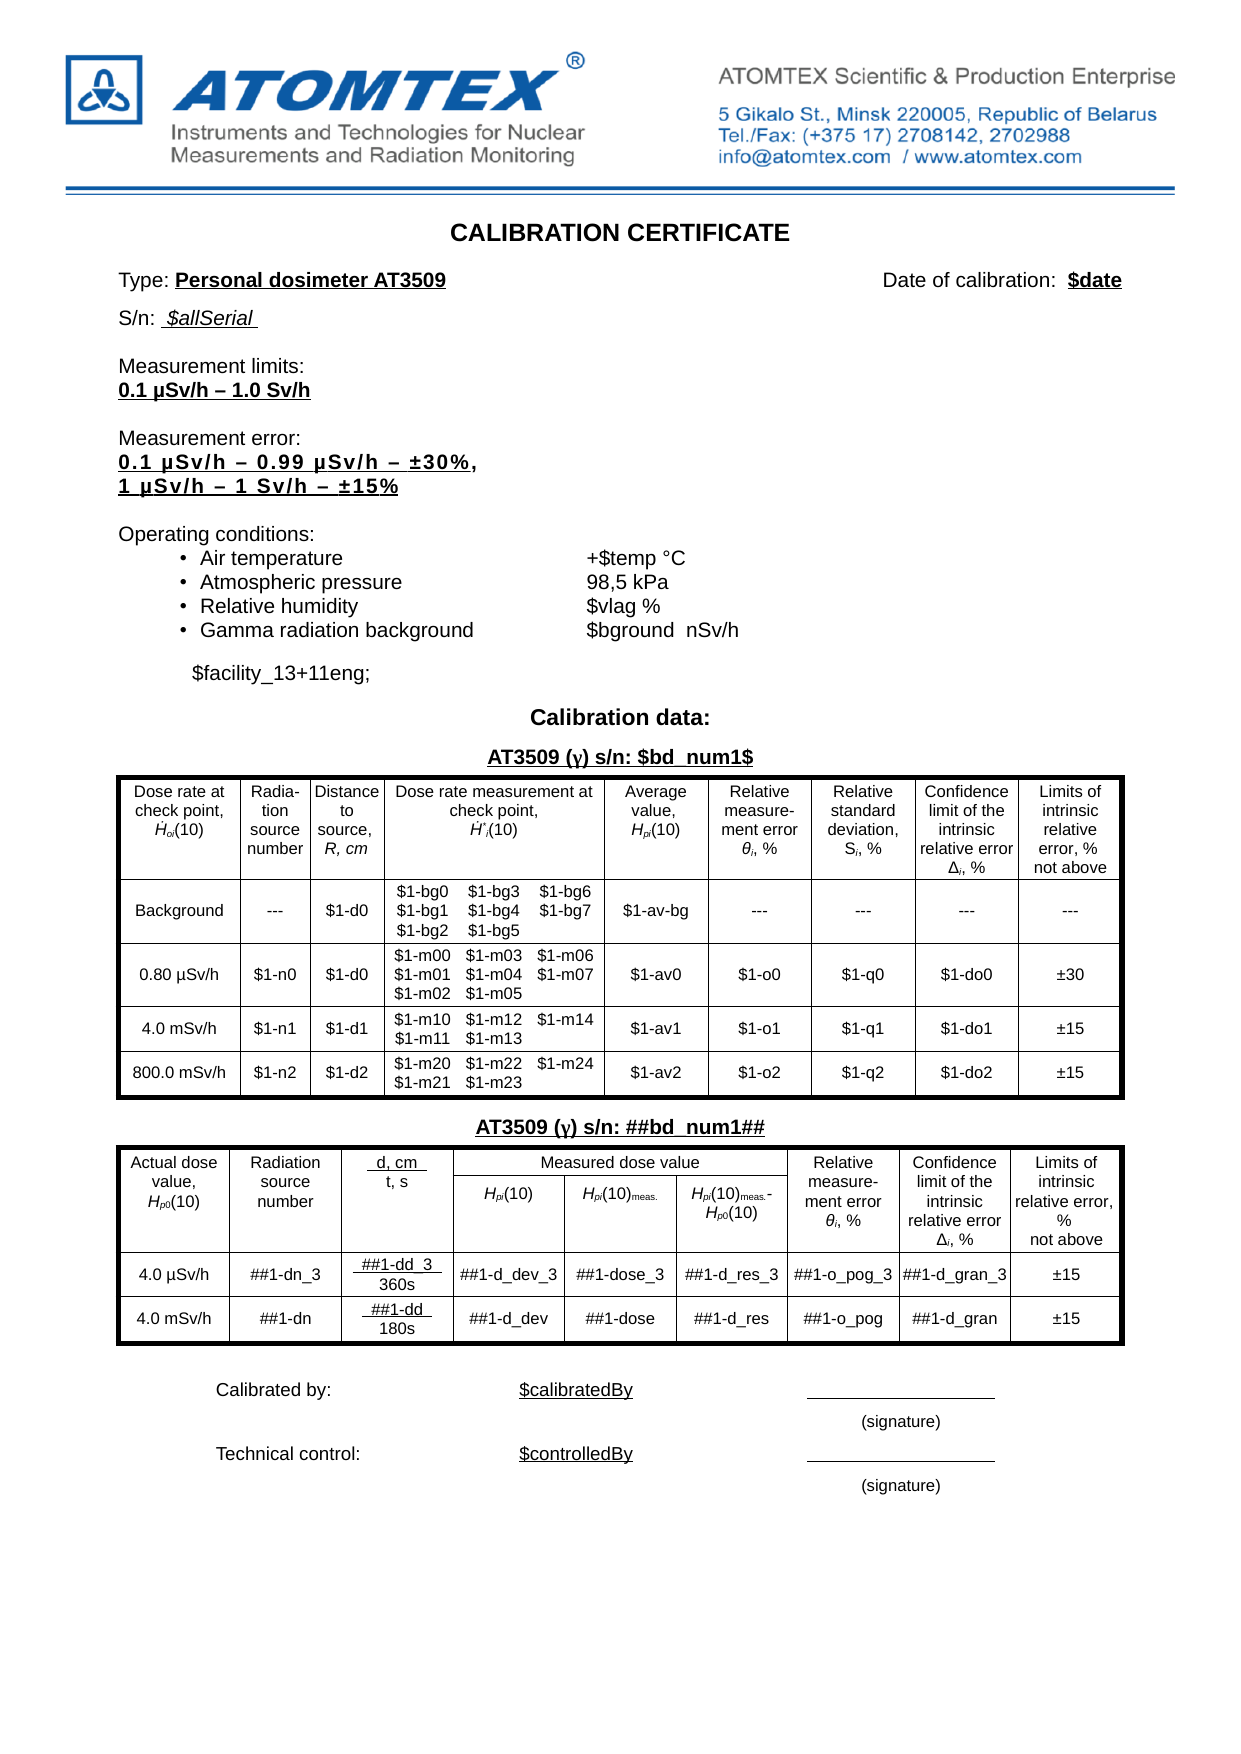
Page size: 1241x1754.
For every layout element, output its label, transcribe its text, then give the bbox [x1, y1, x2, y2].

table_cell $1-bg0 $1-bg1 $1-bg2 $1-bg3 $1-bg4 $1-bg5 $1-bg6 $1-bg7 [385, 880, 604, 942]
table_cell (signature) [771, 1406, 1030, 1437]
table_cell $1-o0 [709, 944, 811, 1006]
table_cell $1-do0 [916, 944, 1018, 1006]
table_cell --- [241, 880, 310, 942]
table_cell Confidence limit of the intrinsic relative error Δi, % [900, 1150, 1010, 1252]
text 1 µSv/h – 1 Sv/h – ±15% [118, 473, 1122, 497]
text CALIBRATION CERTIFICATE [118, 218, 1122, 247]
table_cell $1-n2 [241, 1052, 310, 1095]
list Atmospheric pressure 98,5 kPa [179, 569, 1122, 593]
table_cell $1-n1 [241, 1007, 310, 1051]
table_cell $1-av-bg [605, 880, 708, 942]
table_header [771, 1373, 1030, 1406]
table_cell [210, 1470, 513, 1500]
table_cell d, cm t, s [342, 1150, 453, 1252]
table_header Calibrated by: [210, 1373, 513, 1406]
table_cell ##1-dose [565, 1297, 676, 1341]
text Measurement error: [118, 426, 1122, 449]
text 0.1 µSv/h – 0.99 µSv/h – ±30%, [118, 449, 1122, 473]
table_cell [210, 1406, 513, 1437]
table_cell $1-d0 [311, 880, 384, 942]
table_cell Dose rate at check point, Ḣoi(10) [121, 780, 240, 879]
table_cell Limits of intrinsic relative error, % not above [1019, 780, 1119, 879]
text Operating conditions: [118, 521, 1122, 545]
table_cell $1-av1 [605, 1007, 708, 1051]
table_cell Background [121, 880, 240, 942]
table_cell Actual dose value, Hp0(10) [121, 1150, 229, 1252]
text 0.1 µSv/h – 1.0 Sv/h [118, 378, 1122, 402]
table_cell Hpi(10)meas. [565, 1176, 676, 1252]
table_cell Dose rate measurement at check point, Ḣ*i(10) [385, 780, 604, 879]
table_cell [514, 1470, 771, 1500]
table_header AT3509 (γ) s/n: ##bd_num1## [118, 1100, 1122, 1145]
table_header AT3509 (γ) s/n: $bd_num1$ [118, 730, 1122, 775]
table_cell $1-do1 [916, 1007, 1018, 1051]
table_cell 4.0 mSv/h [121, 1007, 240, 1051]
table_cell $1-o2 [709, 1052, 811, 1095]
table_cell $1-d2 [311, 1052, 384, 1095]
text S/n: $allSerial [118, 306, 1122, 330]
table_cell $1-d1 [311, 1007, 384, 1051]
table_cell ##1-dd 180s [342, 1297, 453, 1341]
table_cell $1-o1 [709, 1007, 811, 1051]
table_cell ##1-d_dev_3 [454, 1253, 564, 1296]
table_cell 4.0 µSv/h [121, 1253, 229, 1296]
table_cell --- [812, 880, 915, 942]
table_cell Radiation source number [230, 1150, 341, 1252]
table_cell $1-av2 [605, 1052, 708, 1095]
table_header $calibratedBy [514, 1373, 771, 1406]
table_cell ##1-dn [230, 1297, 341, 1341]
table_cell 800.0 mSv/h [121, 1052, 240, 1095]
table_cell ##1-o_pog_3 [788, 1253, 899, 1296]
table_cell $1-n0 [241, 944, 310, 1006]
table_cell Average value, Hpi(10) [605, 780, 708, 879]
table_cell [514, 1406, 771, 1437]
table_cell Radia-tion source number [241, 780, 310, 879]
text $facility_13+11eng; [118, 661, 1122, 685]
table_cell Relative measure-ment error θi, % [709, 780, 811, 879]
table_cell [771, 1437, 1030, 1470]
table_cell 4.0 mSv/h [121, 1297, 229, 1341]
table_cell ##1-dose_3 [565, 1253, 676, 1296]
table_cell --- [709, 880, 811, 942]
table_cell ##1-d_res_3 [677, 1253, 787, 1296]
table_cell $1-q2 [812, 1052, 915, 1095]
table_cell --- [916, 880, 1018, 942]
table_cell $controlledBy [514, 1437, 771, 1470]
table_cell ±15 [1011, 1253, 1119, 1296]
table_cell Hpi(10) [454, 1176, 564, 1252]
table_cell ##1-d_res [677, 1297, 787, 1341]
text Measurement limits: [118, 354, 1122, 378]
list Gamma radiation background $bground nSv/h [179, 618, 1122, 642]
table_cell ##1-dd_3 360s [342, 1253, 453, 1296]
table_cell ##1-d_gran_3 [900, 1253, 1010, 1296]
table_cell Relative standard deviation, Si, % [812, 780, 915, 879]
table_cell $1-m20 $1-m21 $1-m22 $1-m23 $1-m24 [385, 1052, 604, 1095]
table_cell ±15 [1019, 1052, 1119, 1095]
table_cell Distance to source, R, сm [311, 780, 384, 879]
table_cell Hpi(10)meas.-Hp0(10) [677, 1176, 787, 1252]
table_cell ±15 [1019, 1007, 1119, 1051]
table_cell $1-d0 [311, 944, 384, 1006]
table_cell ±15 [1011, 1297, 1119, 1341]
table_cell ±30 [1019, 944, 1119, 1006]
table_cell $1-q1 [812, 1007, 915, 1051]
table_cell Measured dose value [454, 1150, 787, 1175]
table_cell $1-q0 [812, 944, 915, 1006]
table_cell (signature) [771, 1470, 1030, 1500]
table_cell Technical control: [210, 1437, 513, 1470]
table_cell Confidence limit of the intrinsic relative error Δi, % [916, 780, 1018, 879]
list Relative humidity $vlag % [179, 593, 1122, 618]
table_cell $1-do2 [916, 1052, 1018, 1095]
list Air temperature +$temp °C [179, 545, 1122, 569]
table_cell $1-m10 $1-m11 $1-m12 $1-m13 $1-m14 [385, 1007, 604, 1051]
table_cell 0.80 µSv/h [121, 944, 240, 1006]
table_cell $1-av0 [605, 944, 708, 1006]
table_cell ##1-dn_3 [230, 1253, 341, 1296]
text Type: Personal dosimeter AT3509 Date of calibration: $date [118, 267, 1122, 291]
table_cell $1-m00 $1-m01 $1-m02 $1-m03 $1-m04 $1-m05 $1-m06 $1-m07 [385, 944, 604, 1006]
table_cell ##1-o_pog [788, 1297, 899, 1341]
table_cell Limits of intrinsic relative error, % not above [1011, 1150, 1119, 1252]
table_cell --- [1019, 880, 1119, 942]
text Calibration data: [118, 704, 1122, 730]
table_cell ##1-d_gran [900, 1297, 1010, 1341]
table_cell ##1-d_dev [454, 1297, 564, 1341]
table_cell Relative measure-ment error θi, % [788, 1150, 899, 1252]
